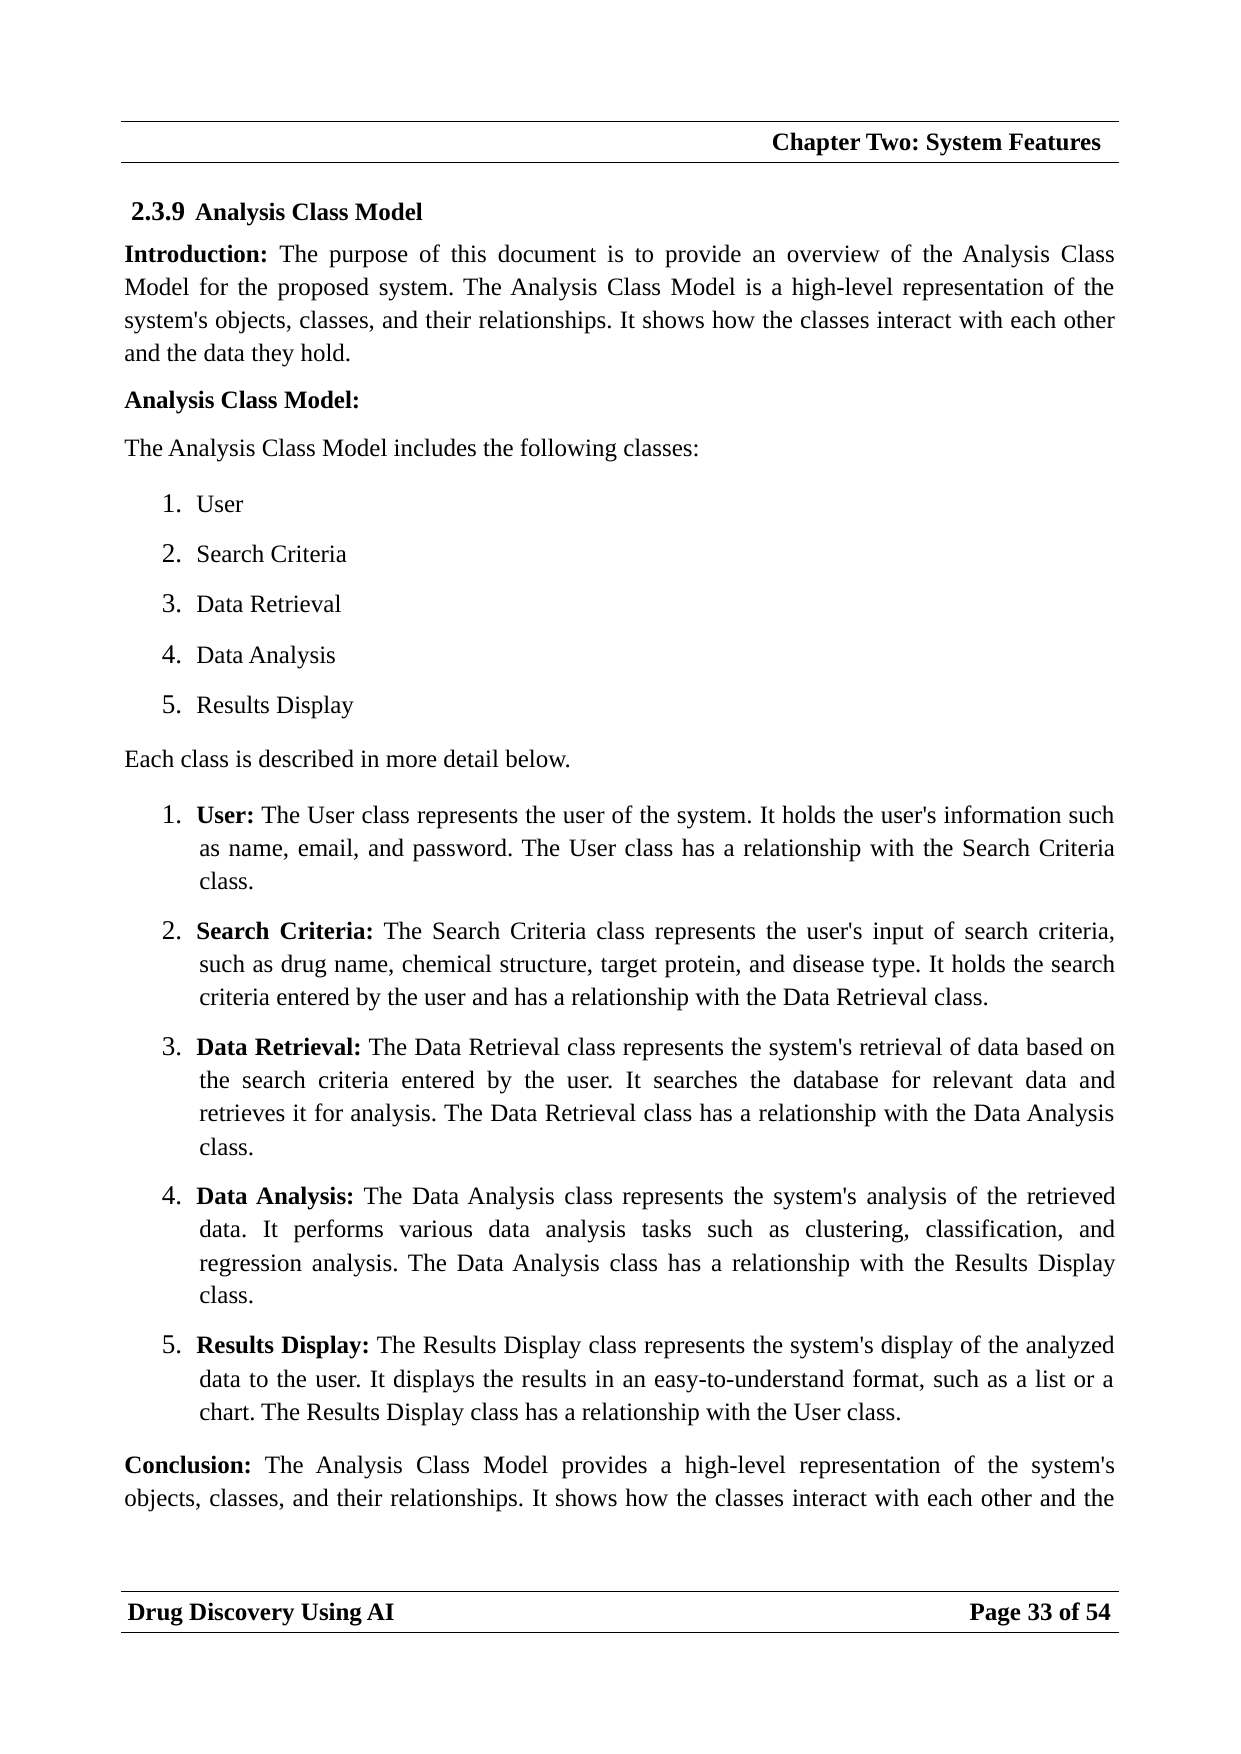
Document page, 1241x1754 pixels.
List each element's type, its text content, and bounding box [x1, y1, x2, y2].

list Results Display: The Results Display class represents the system's display of the analyzed data to the user. It displays the results in an easy-to-understand format, such as a list or a chart. The Results Display class has a relationship with the User class. [159, 1325, 1119, 1428]
list User [159, 484, 1119, 518]
list Data Analysis [159, 635, 1119, 669]
list Search Criteria: The Search Criteria class represents the user's input of search criteria, such as drug name, chemical structure, target protein, and disease type. It holds the search criteria entered by the user and has a relationship with the Data Retrieval class. [159, 911, 1119, 1011]
list Search Criteria [159, 534, 1119, 568]
list Data Analysis: The Data Analysis class represents the system's analysis of the retrieved data. It performs various data analysis tasks such as clustering, classification, and regression analysis. The Data Analysis class has a relationship with the Results Display class. [159, 1176, 1119, 1309]
list Data Retrieval: The Data Retrieval class represents the system's retrieval of data based on the search criteria entered by the user. It searches the database for relevant data and retrieves it for analysis. The Data Retrieval class has a relationship with the Data Analysis class. [159, 1027, 1119, 1160]
text Introduction: The purpose of this document is to provide an overview of the Analysis Class Model for the proposed system. The Analysis Class Model is a high-level representation of the system's objects, classes, and their relationships. It shows how the classes interact with each other and the data they hold. [121, 236, 1119, 367]
subtitle Analysis Class Model [121, 192, 1119, 226]
text Analysis Class Model: [121, 382, 1119, 414]
text Conclusion: The Analysis Class Model provides a high-level representation of the system's objects, classes, and their relationships. It shows how the classes interact with each other and the [121, 1447, 1119, 1515]
list User: The User class represents the user of the system. It holds the user's information such as name, email, and password. The User class has a relationship with the Search Criteria class. [159, 795, 1119, 895]
text Each class is described in more detail below. [121, 741, 1119, 776]
text The Analysis Class Model includes the following classes: [121, 430, 1119, 465]
list Data Retrieval [159, 584, 1119, 618]
list Results Display [159, 685, 1119, 722]
